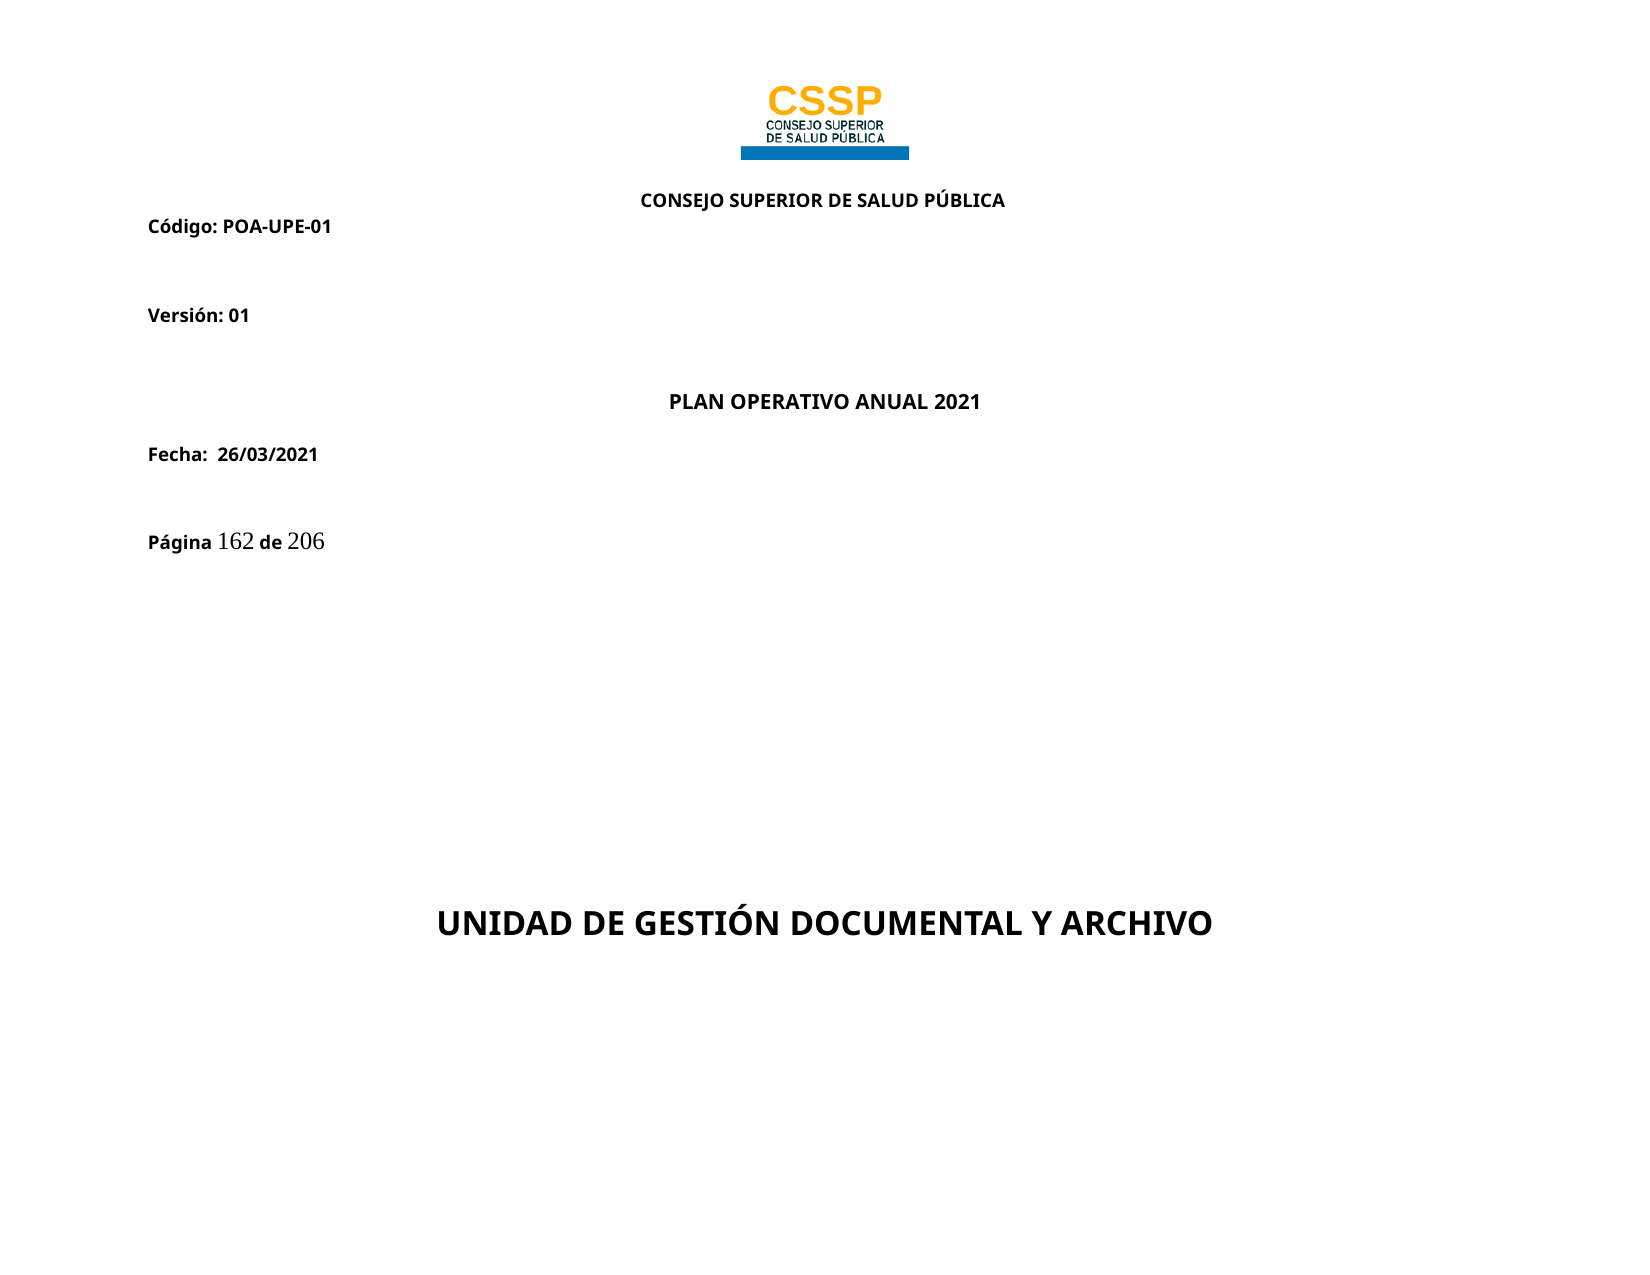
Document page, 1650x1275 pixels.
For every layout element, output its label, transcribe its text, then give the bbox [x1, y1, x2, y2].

text UNIDAD DE GESTIÓN DOCUMENTAL Y ARCHIVO [148, 900, 1502, 945]
picture [740, 73, 910, 160]
